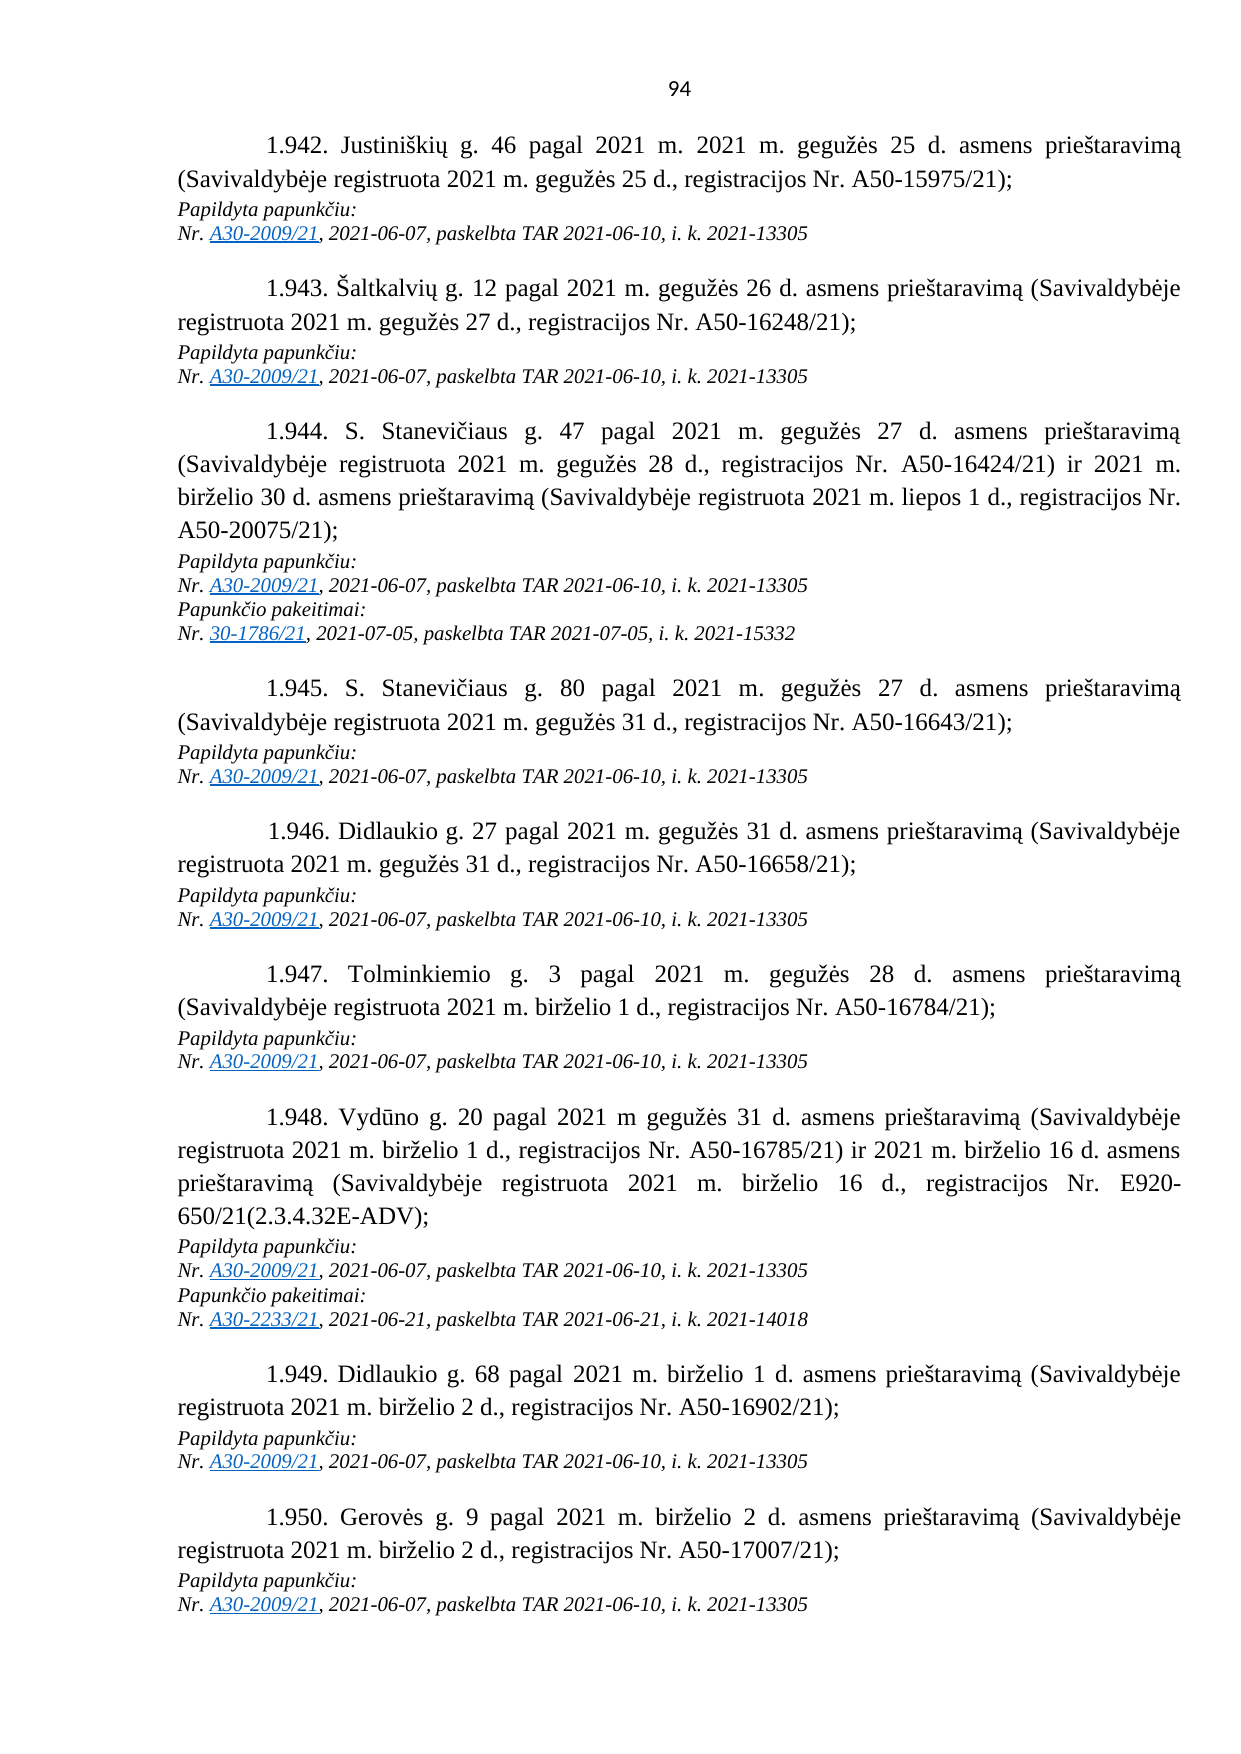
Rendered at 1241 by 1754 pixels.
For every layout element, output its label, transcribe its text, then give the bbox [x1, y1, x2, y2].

text 1.944. S. Stanevičiaus g. 47 pagal 2021 m. gegužės 27 d. asmens prieštaravimą (Savivaldybėje registruota 2021 m. gegužės 28 d., registracijos Nr. A50-16424/21) ir 2021 m. birželio 30 d. asmens prieštaravimą (Savivaldybėje registruota 2021 m. liepos 1 d., registracijos Nr. A50-20075/21); [177, 416, 1181, 544]
text Nr. A30-2009/21, 2021-06-07, paskelbta TAR 2021-06-10, i. k. 2021-13305 [177, 764, 1181, 788]
text 1.950. Gerovės g. 9 pagal 2021 m. birželio 2 d. asmens prieštaravimą (Savivaldybėje registruota 2021 m. birželio 2 d., registracijos Nr. A50-17007/21); [177, 1502, 1181, 1564]
text Papildyta papunkčiu: [177, 882, 1181, 907]
text Papildyta papunkčiu: [177, 339, 1181, 364]
text Papunkčio pakeitimai: [177, 1282, 1181, 1307]
text Papildyta papunkčiu: [177, 1025, 1181, 1049]
text 1.948. Vydūno g. 20 pagal 2021 m gegužės 31 d. asmens prieštaravimą (Savivaldybėje registruota 2021 m. birželio 1 d., registracijos Nr. A50-16785/21) ir 2021 m. birželio 16 d. asmens prieštaravimą (Savivaldybėje registruota 2021 m. birželio 16 d., registracijos Nr. E920-650/21(2.3.4.32E-ADV); [177, 1102, 1181, 1230]
text Papildyta papunkčiu: [177, 1234, 1181, 1258]
text Nr. A30-2009/21, 2021-06-07, paskelbta TAR 2021-06-10, i. k. 2021-13305 [177, 573, 1181, 597]
text Papildyta papunkčiu: [177, 197, 1181, 221]
text Nr. 30-1786/21, 2021-07-05, paskelbta TAR 2021-07-05, i. k. 2021-15332 [177, 621, 1181, 645]
text 1.947. Tolminkiemio g. 3 pagal 2021 m. gegužės 28 d. asmens prieštaravimą (Savivaldybėje registruota 2021 m. birželio 1 d., registracijos Nr. A50-16784/21); [177, 959, 1181, 1021]
text Papildyta papunkčiu: [177, 548, 1181, 573]
text Nr. A30-2009/21, 2021-06-07, paskelbta TAR 2021-06-10, i. k. 2021-13305 [177, 1049, 1181, 1073]
text Papildyta papunkčiu: [177, 1425, 1181, 1449]
text Nr. A30-2009/21, 2021-06-07, paskelbta TAR 2021-06-10, i. k. 2021-13305 [177, 1258, 1181, 1282]
text Nr. A30-2009/21, 2021-06-07, paskelbta TAR 2021-06-10, i. k. 2021-13305 [177, 907, 1181, 931]
text Papildyta papunkčiu: [177, 1568, 1181, 1592]
text Nr. A30-2009/21, 2021-06-07, paskelbta TAR 2021-06-10, i. k. 2021-13305 [177, 364, 1181, 388]
text 1.949. Didlaukio g. 68 pagal 2021 m. birželio 1 d. asmens prieštaravimą (Savivaldybėje registruota 2021 m. birželio 2 d., registracijos Nr. A50-16902/21); [177, 1359, 1181, 1421]
text Nr. A30-2009/21, 2021-06-07, paskelbta TAR 2021-06-10, i. k. 2021-13305 [177, 1592, 1181, 1616]
text 1.943. Šaltkalvių g. 12 pagal 2021 m. gegužės 26 d. asmens prieštaravimą (Savivaldybėje registruota 2021 m. gegužės 27 d., registracijos Nr. A50-16248/21); [177, 273, 1181, 335]
text 1.946. Didlaukio g. 27 pagal 2021 m. gegužės 31 d. asmens prieštaravimą (Savivaldybėje registruota 2021 m. gegužės 31 d., registracijos Nr. A50-16658/21); [177, 816, 1181, 878]
text Nr. A30-2009/21, 2021-06-07, paskelbta TAR 2021-06-10, i. k. 2021-13305 [177, 221, 1181, 245]
text Nr. A30-2233/21, 2021-06-21, paskelbta TAR 2021-06-21, i. k. 2021-14018 [177, 1307, 1181, 1331]
text 1.945. S. Stanevičiaus g. 80 pagal 2021 m. gegužės 27 d. asmens prieštaravimą (Savivaldybėje registruota 2021 m. gegužės 31 d., registracijos Nr. A50-16643/21); [177, 673, 1181, 735]
text Papildyta papunkčiu: [177, 739, 1181, 764]
text 1.942. Justiniškių g. 46 pagal 2021 m. 2021 m. gegužės 25 d. asmens prieštaravimą (Savivaldybėje registruota 2021 m. gegužės 25 d., registracijos Nr. A50-15975/21); [177, 131, 1181, 192]
text Nr. A30-2009/21, 2021-06-07, paskelbta TAR 2021-06-10, i. k. 2021-13305 [177, 1449, 1181, 1473]
text Papunkčio pakeitimai: [177, 597, 1181, 621]
